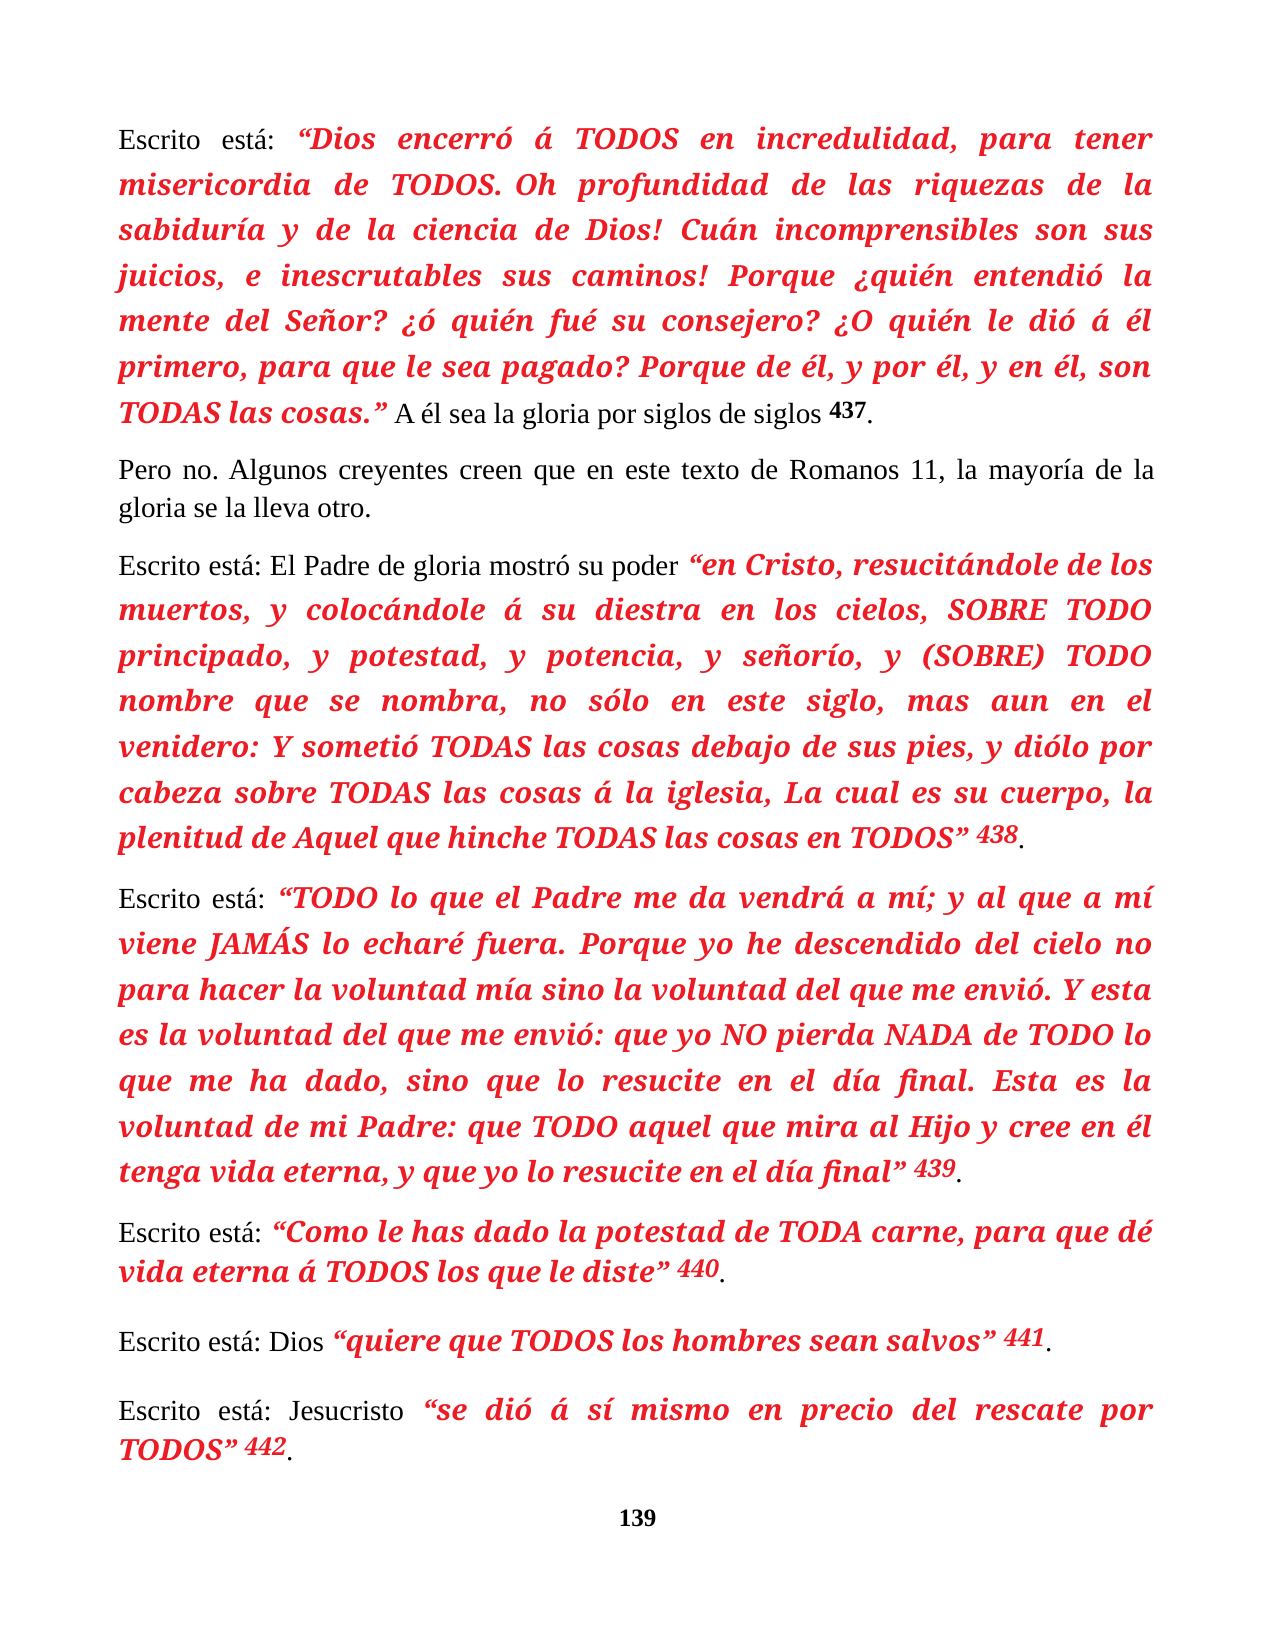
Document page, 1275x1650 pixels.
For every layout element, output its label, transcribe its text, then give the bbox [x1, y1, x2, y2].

text Escrito está: “Como le has dado la potestad de TODA carne, para que dé vida eterna á TODOS los que le diste” . [118, 1212, 1157, 1291]
text Escrito está: “TODO lo que el Padre me da vendrá a mí; y al que a mí viene JAMÁS lo echaré fuera. Porque yo he descendido del cielo no para hacer la voluntad mía sino la voluntad del que me envió. Y esta es la voluntad del que me envió: que yo NO pierda NADA de TODO lo que me ha dado, sino que lo resucite en el día final. Esta es la voluntad de mi Padre: que TODO aquel que mira al Hijo y cree en él tenga vida eterna, y que yo lo resucite en el día final” . [118, 878, 1157, 1191]
text Escrito está: Jesucristo “se dió á sí mismo en precio del rescate por TODOS” . [118, 1390, 1157, 1469]
text Pero no. Algunos creyentes creen que en este texto de Romanos 11, la mayoría de la gloria se la lleva otro. [118, 452, 1157, 524]
text Escrito está: “Dios encerró á TODOS en incredulidad, para tener misericordia de TODOS. Oh profundidad de las riquezas de la sabiduría y de la ciencia de Dios! ­Cuán incomprensibles son sus juicios, e inescrutables sus caminos! Porque ¿quién entendió la mente del Señor? ¿ó quién fué su consejero? ¿O quién le dió á él primero, para que le sea pagado? Porque de él, y por él, y en él, son TODAS las cosas.” A él sea la gloria por siglos de siglos . [118, 118, 1157, 432]
text Escrito está: Dios “quiere que TODOS los hombres sean salvos” . [118, 1321, 1157, 1360]
text Escrito está: El Padre de gloria mostró su poder “en Cristo, resucitándole de los muertos, y colocándole á su diestra en los cielos, SOBRE TODO principado, y potestad, y potencia, y señorío, y (SOBRE) TODO nombre que se nombra, no sólo en este siglo, mas aun en el venidero: Y sometió TODAS las cosas debajo de sus pies, y diólo por cabeza sobre TODAS las cosas á la iglesia, La cual es su cuerpo, la plenitud de Aquel que hinche TODAS las cosas en TODOS” . [118, 544, 1157, 857]
